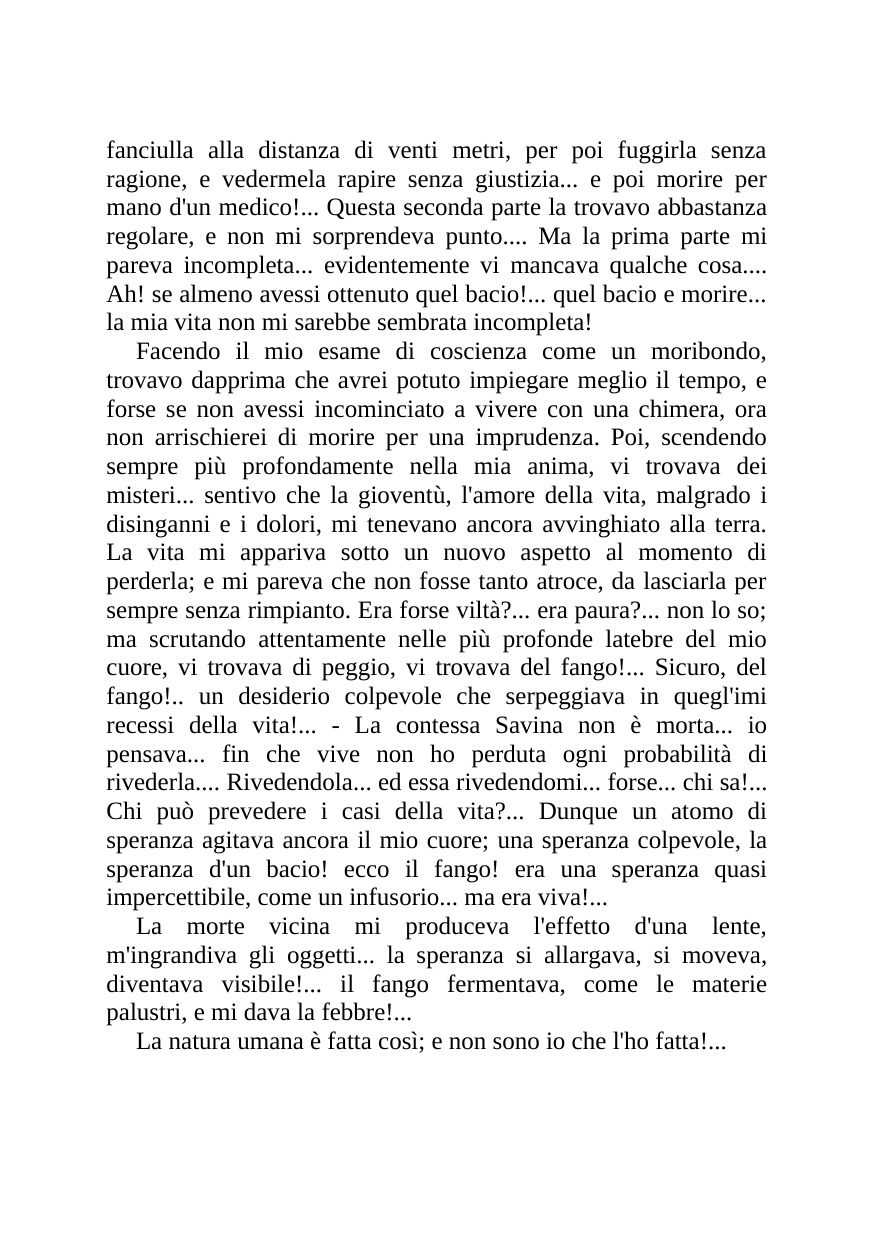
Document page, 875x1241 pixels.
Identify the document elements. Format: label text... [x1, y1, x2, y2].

text fanciulla alla distanza di venti metri, per poi fuggirla senza ragione, e vedermela rapire senza giustizia... e poi morire per mano d'un medico!... Questa seconda parte la trovavo abbastanza regolare, e non mi sorprendeva punto.... Ma la prima parte mi pareva incompleta... evidentemente vi mancava qualche cosa.... Ah! se almeno avessi ottenuto quel bacio!... quel bacio e morire... la mia vita non mi sarebbe sembrata incompleta! [106, 135, 768, 336]
text Facendo il mio esame di coscienza come un moribondo, trovavo dapprima che avrei potuto impiegare meglio il tempo, e forse se non avessi incominciato a vivere con una chimera, ora non arrischierei di morire per una imprudenza. Poi, scendendo sempre più profondamente nella mia anima, vi trovava dei misteri... sentivo che la gioventù, l'amore della vita, malgrado i disinganni e i dolori, mi tenevano ancora avvinghiato alla terra. La vita mi appariva sotto un nuovo aspetto al momento di perderla; e mi pareva che non fosse tanto atroce, da lasciarla per sempre senza rimpianto. Era forse viltà?... era paura?... non lo so; ma scrutando attentamente nelle più profonde latebre del mio cuore, vi trovava di peggio, vi trovava del fango!... Sicuro, del fango!.. un desiderio colpevole che serpeggiava in quegl'imi recessi della vita!... - La contessa Savina non è morta... io pensava... fin che vive non ho perduta ogni probabilità di rivederla.... Rivedendola... ed essa rivedendomi... forse... chi sa!... Chi può prevedere i casi della vita?... Dunque un atomo di speranza agitava ancora il mio cuore; una speranza colpevole, la speranza d'un bacio! ecco il fango! era una speranza quasi impercettibile, come un infusorio... ma era viva!... [106, 336, 768, 911]
text La morte vicina mi produceva l'effetto d'una lente, m'ingrandiva gli oggetti... la speranza si allargava, si moveva, diventava visibile!... il fango fermentava, come le materie palustri, e mi dava la febbre!... [106, 911, 768, 1026]
text La natura umana è fatta così; e non sono io che l'ho fatta!... [106, 1026, 768, 1055]
